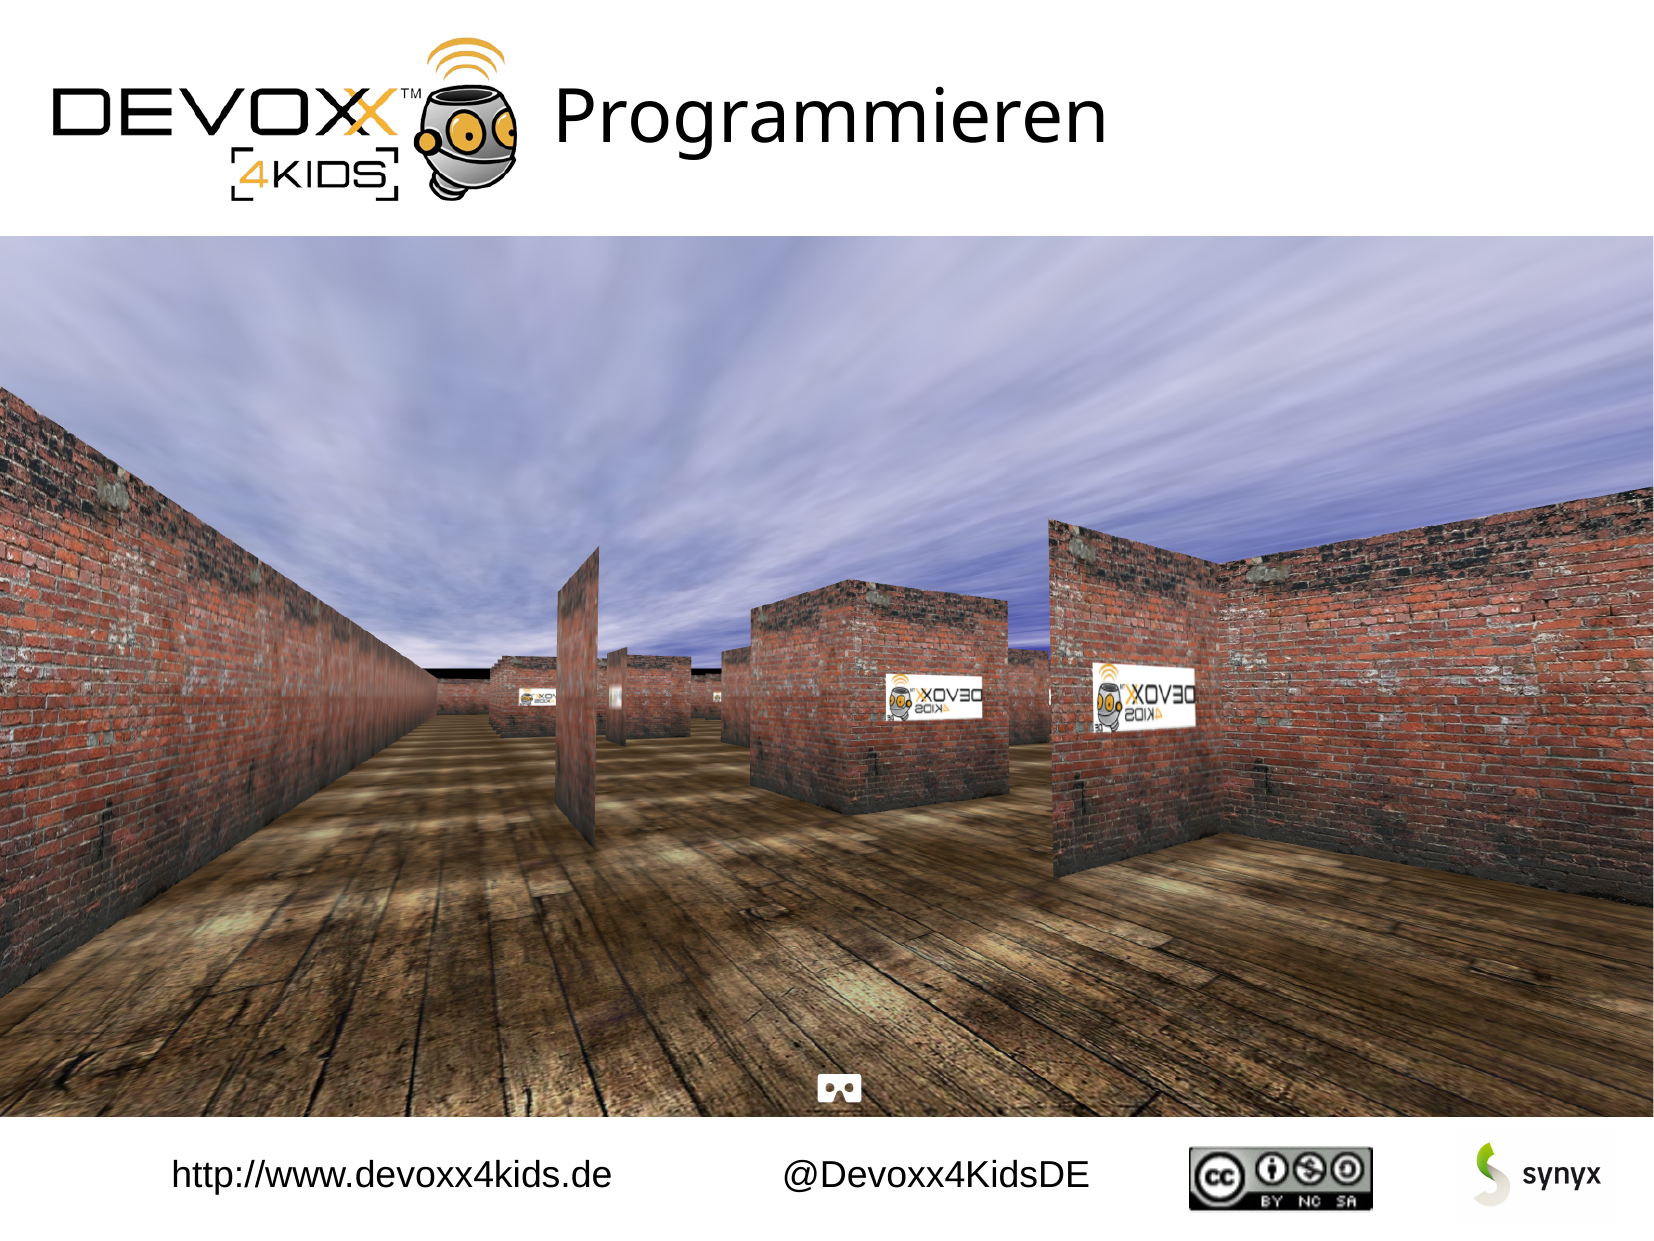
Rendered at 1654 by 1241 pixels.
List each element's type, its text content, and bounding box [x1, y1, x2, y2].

title Programmieren [537, 60, 1595, 236]
picture [53, 37, 517, 201]
picture [0, 236, 1654, 1117]
picture [1455, 1128, 1616, 1223]
picture [1189, 1146, 1373, 1213]
